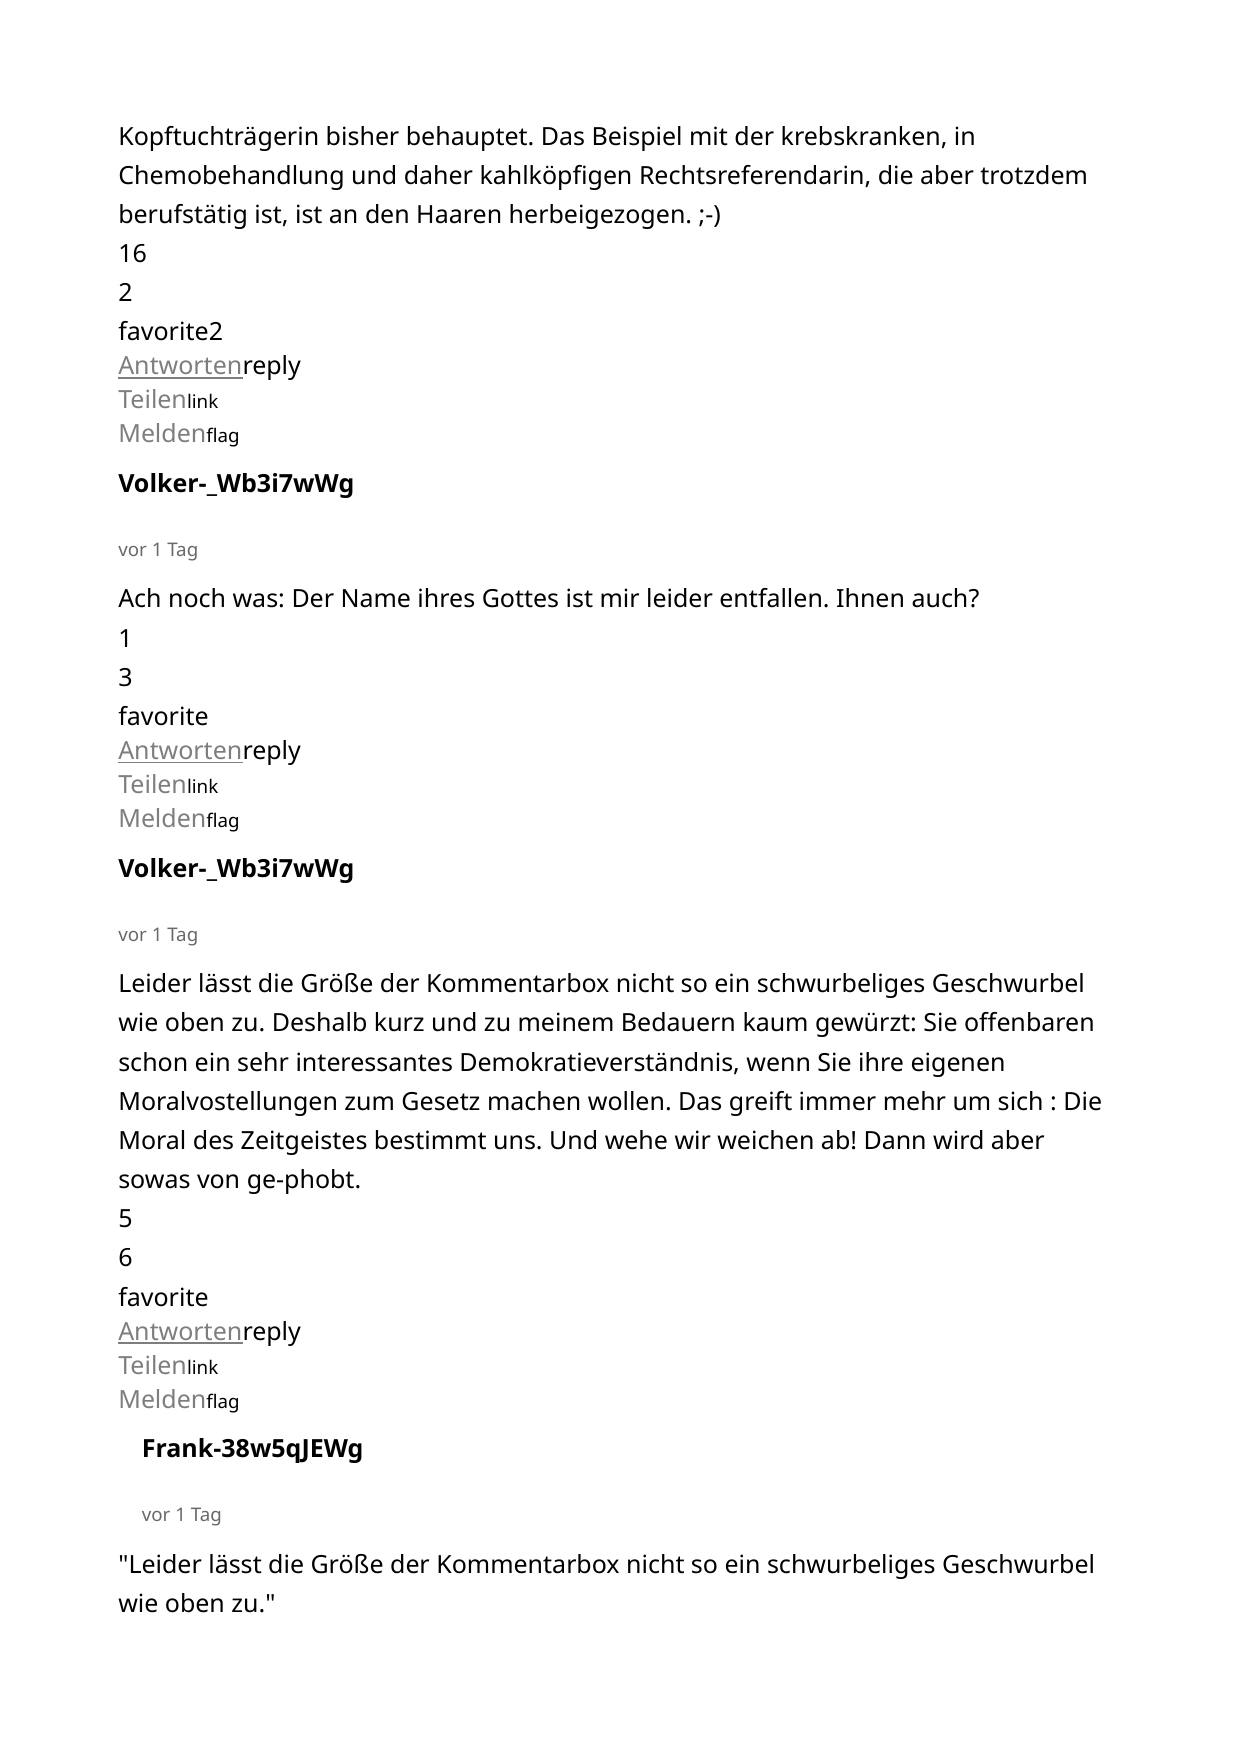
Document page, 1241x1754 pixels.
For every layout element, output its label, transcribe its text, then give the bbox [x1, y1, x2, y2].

text 6 [118, 1240, 1122, 1274]
text 16 [118, 236, 1122, 270]
text Antwortenreply [118, 348, 1122, 382]
text Meldenflag [118, 1381, 1122, 1415]
text 5 [118, 1201, 1122, 1235]
text Antwortenreply [118, 1313, 1122, 1347]
text Frank-38w5qJEWg [142, 1431, 1114, 1465]
text favorite2 [118, 314, 1122, 348]
text vor 1 Tag [142, 1501, 1117, 1527]
text Kopftuchträgerin bisher behauptet. Das Beispiel mit der krebskranken, in Chemobehandlung und daher kahlköpfigen Rechtsreferendarin, die aber trotzdem berufstätig ist, ist an den Haaren herbeigezogen. ;-) [118, 118, 1122, 231]
text favorite [118, 699, 1122, 733]
text favorite [118, 1279, 1122, 1313]
text Antwortenreply [118, 733, 1122, 767]
text Volker-_Wb3i7wWg [118, 851, 1114, 884]
text Teilenlink [118, 1347, 1122, 1381]
text Leider lässt die Größe der Kommentarbox nicht so ein schwurbeliges Geschwurbel wie oben zu. Deshalb kurz und zu meinem Bedauern kaum gewürzt: Sie offenbaren schon ein sehr interessantes Demokratieverständnis, wenn Sie ihre eigenen Moralvostellungen zum Gesetz machen wollen. Das greift immer mehr um sich : Die Moral des Zeitgeistes bestimmt uns. Und wehe wir weichen ab! Dann wird aber sowas von ge-phobt. [118, 966, 1122, 1196]
text Ach noch was: Der Name ihres Gottes ist mir leider entfallen. Ihnen auch? [118, 581, 1122, 615]
text Meldenflag [118, 801, 1122, 835]
text vor 1 Tag [118, 536, 1117, 562]
text 3 [118, 659, 1122, 693]
text Teilenlink [118, 382, 1122, 416]
text 2 [118, 275, 1122, 309]
text vor 1 Tag [118, 921, 1117, 946]
text Meldenflag [118, 416, 1122, 450]
text Volker-_Wb3i7wWg [118, 466, 1114, 500]
text "Leider lässt die Größe der Kommentarbox nicht so ein schwurbeliges Geschwurbel wie oben zu." [118, 1546, 1122, 1619]
text Teilenlink [118, 767, 1122, 801]
text 1 [118, 620, 1122, 654]
